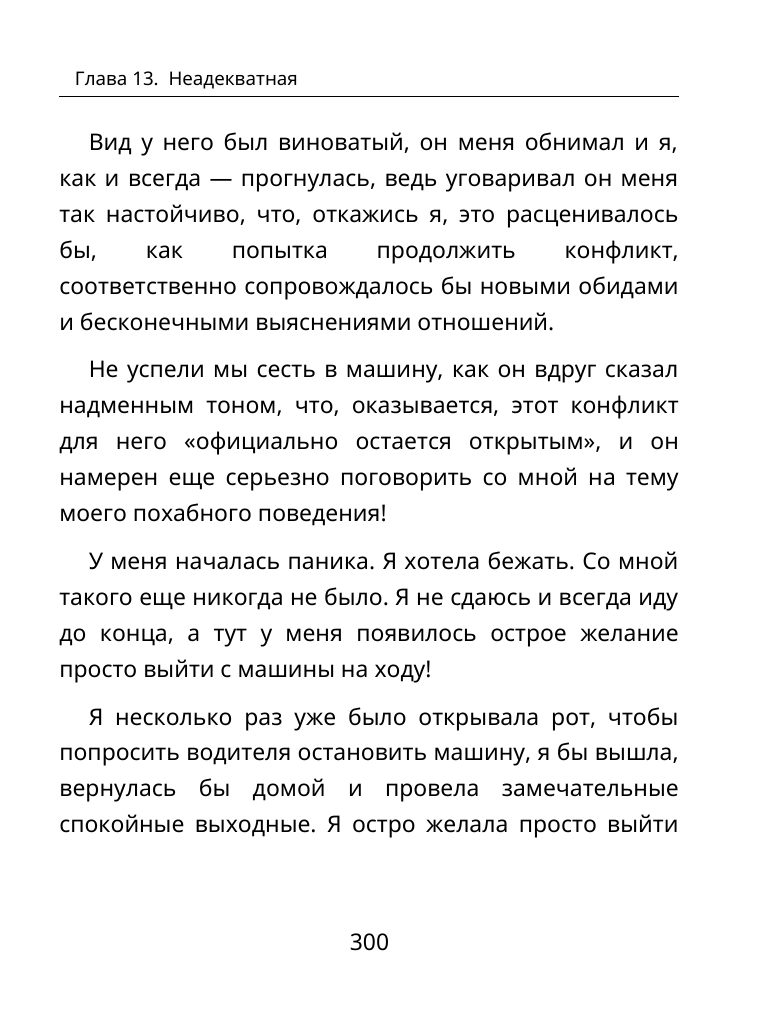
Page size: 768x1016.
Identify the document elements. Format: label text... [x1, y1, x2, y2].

text У меня началась паника. Я хотела бежать. Со мной такого еще никогда не было. Я не сдаюсь и всегда иду до конца, а тут у меня появилось острое желание просто выйти с машины на ходу! [59, 545, 679, 684]
text Я несколько раз уже было открывала рот, чтобы попросить водителя остановить машину, я бы вышла, вернулась бы домой и провела замечательные спокойные выходные. Я остро желала просто выйти [59, 700, 679, 839]
text Не успели мы сесть в машину, как он вдруг сказал надменным тоном, что, оказывается, этот конфликт для него «официально остается открытым», и он намерен еще серьезно поговорить со мной на тему моего похабного поведения! [59, 353, 679, 528]
text Вид у него был виноватый, он меня обнимал и я, как и всегда — прогнулась, ведь уговаривал он меня так настойчиво, что, откажись я, это расценивалось бы, как попытка продолжить конфликт, соответственно сопровождалось бы новыми обидами и бесконечными выяснениями отношений. [59, 126, 679, 337]
